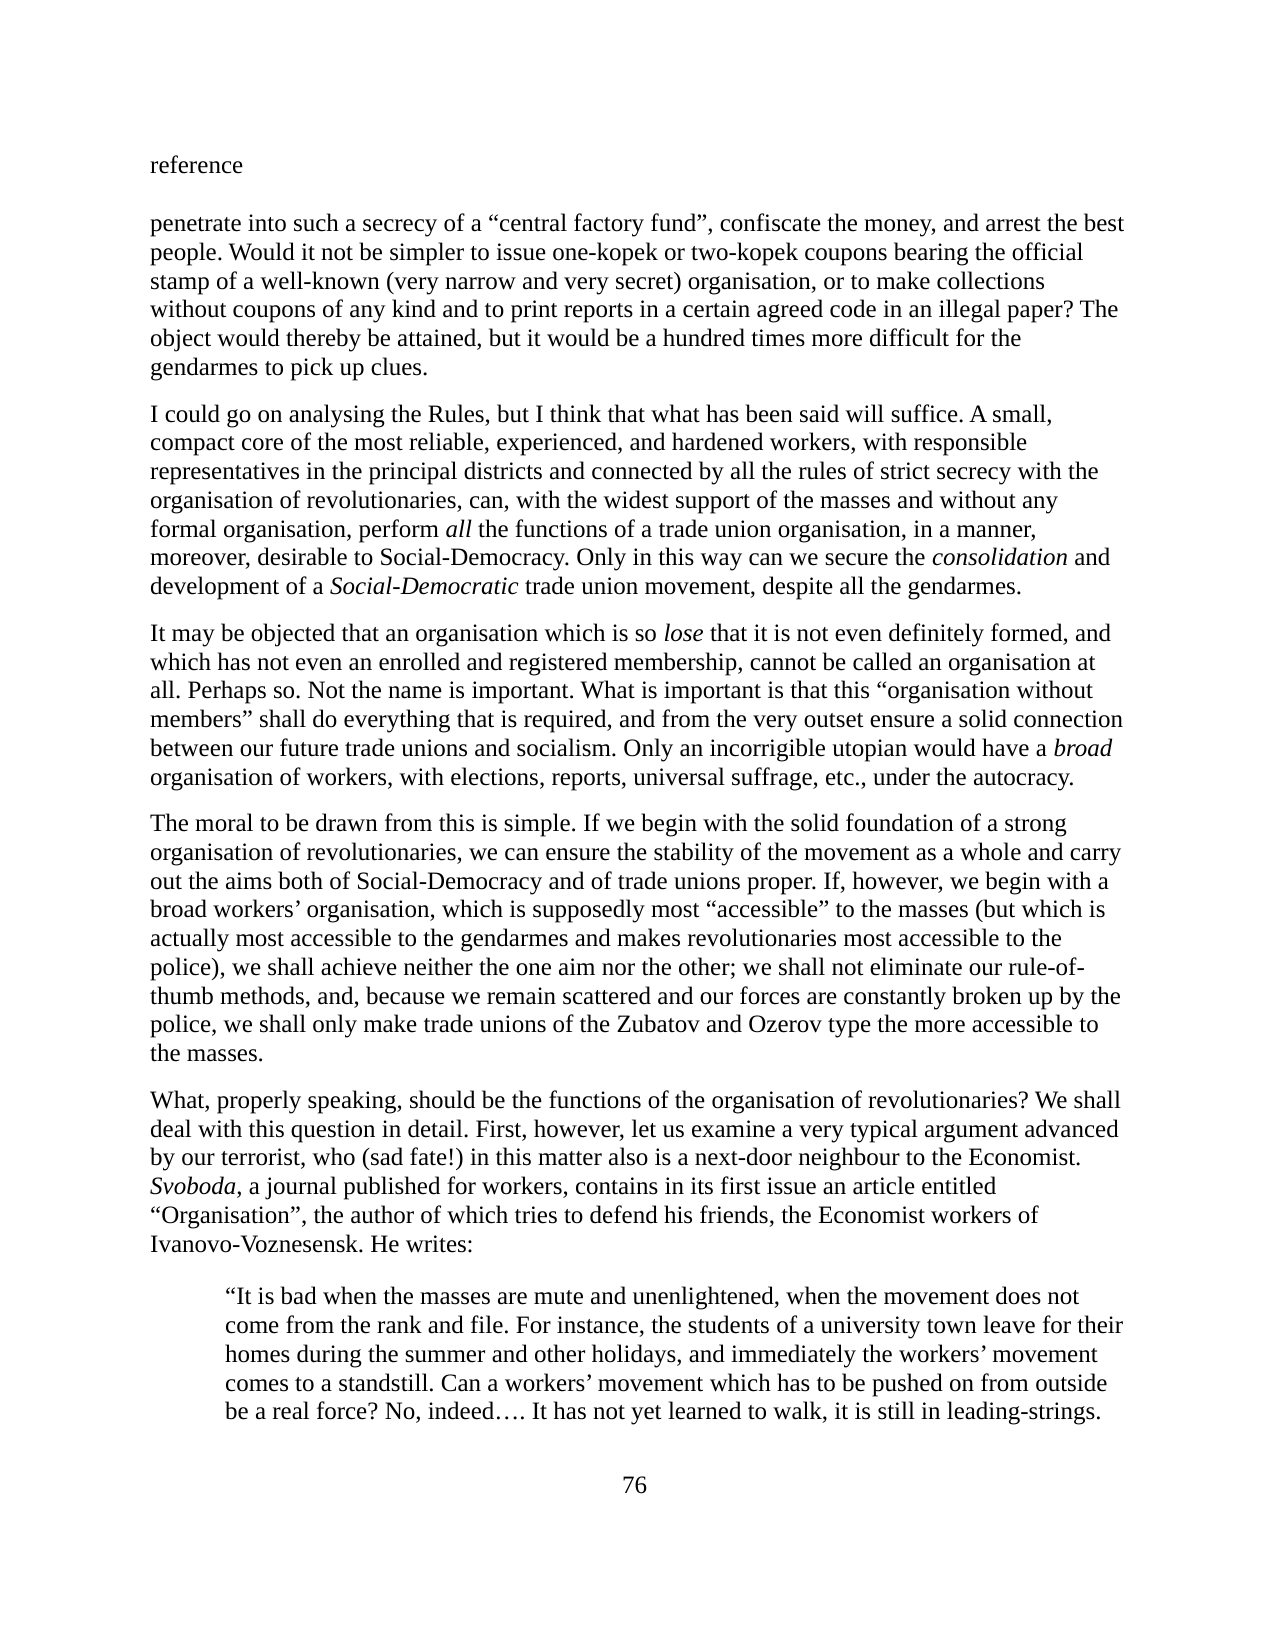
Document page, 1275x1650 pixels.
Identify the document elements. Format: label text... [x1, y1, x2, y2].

text I could go on analysing the Rules, but I think that what has been said will suffice. A small, compact core of the most reliable, experienced, and hardened workers, with responsible representatives in the principal districts and connected by all the rules of strict secrecy with the organisation of revolutionaries, can, with the widest support of the masses and without any formal organisation, perform all the functions of a trade union organisation, in a manner, moreover, desirable to Social-Democracy. Only in this way can we secure the consolidation and development of a Social-Democratic trade union movement, despite all the gendarmes. [150, 399, 1125, 600]
text penetrate into such a secrecy of a “central factory fund”, confiscate the money, and arrest the best people. Would it not be simpler to issue one-kopek or two-kopek coupons bearing the official stamp of a well-known (very narrow and very secret) organisation, or to make collections without coupons of any kind and to print reports in a certain agreed code in an illegal paper? The object would thereby be attained, but it would be a hundred times more difficult for the gendarmes to pick up clues. [150, 208, 1125, 381]
text It may be objected that an organisation which is so lose that it is not even definitely formed, and which has not even an enrolled and registered membership, cannot be called an organisation at all. Perhaps so. Not the name is important. What is important is that this “organisation without members” shall do everything that is required, and from the very outset ensure a solid connection between our future trade unions and socialism. Only an incorrigible utopian would have a broad organisation of workers, with elections, reports, universal suffrage, etc., under the autocracy. [150, 618, 1125, 790]
text “It is bad when the masses are mute and unenlightened, when the movement does not come from the rank and file. For instance, the students of a university town leave for their homes during the summer and other holidays, and immediately the workers’ movement comes to a standstill. Can a workers’ movement which has to be pushed on from outside be a real force? No, indeed…. It has not yet learned to walk, it is still in leading-strings. [225, 1281, 1125, 1425]
text What, properly speaking, should be the functions of the organisation of revolutionaries? We shall deal with this question in detail. First, however, let us examine a very typical argument advanced by our terrorist, who (sad fate!) in this matter also is a next-door neighbour to the Economist. Svoboda, a journal published for workers, contains in its first issue an article entitled “Organisation”, the author of which tries to defend his friends, the Economist workers of Ivanovo-Voznesensk. He writes: [150, 1085, 1125, 1257]
text The moral to be drawn from this is simple. If we begin with the solid foundation of a strong organisation of revolutionaries, we can ensure the stability of the movement as a whole and carry out the aims both of Social-Democracy and of trade unions proper. If, however, we begin with a broad workers’ organisation, which is supposedly most “accessible” to the masses (but which is actually most accessible to the gendarmes and makes revolutionaries most accessible to the police), we shall achieve neither the one aim nor the other; we shall not eliminate our rule-of-thumb methods, and, because we remain scattered and our forces are constantly broken up by the police, we shall only make trade unions of the Zubatov and Ozerov type the more accessible to the masses. [150, 808, 1125, 1067]
